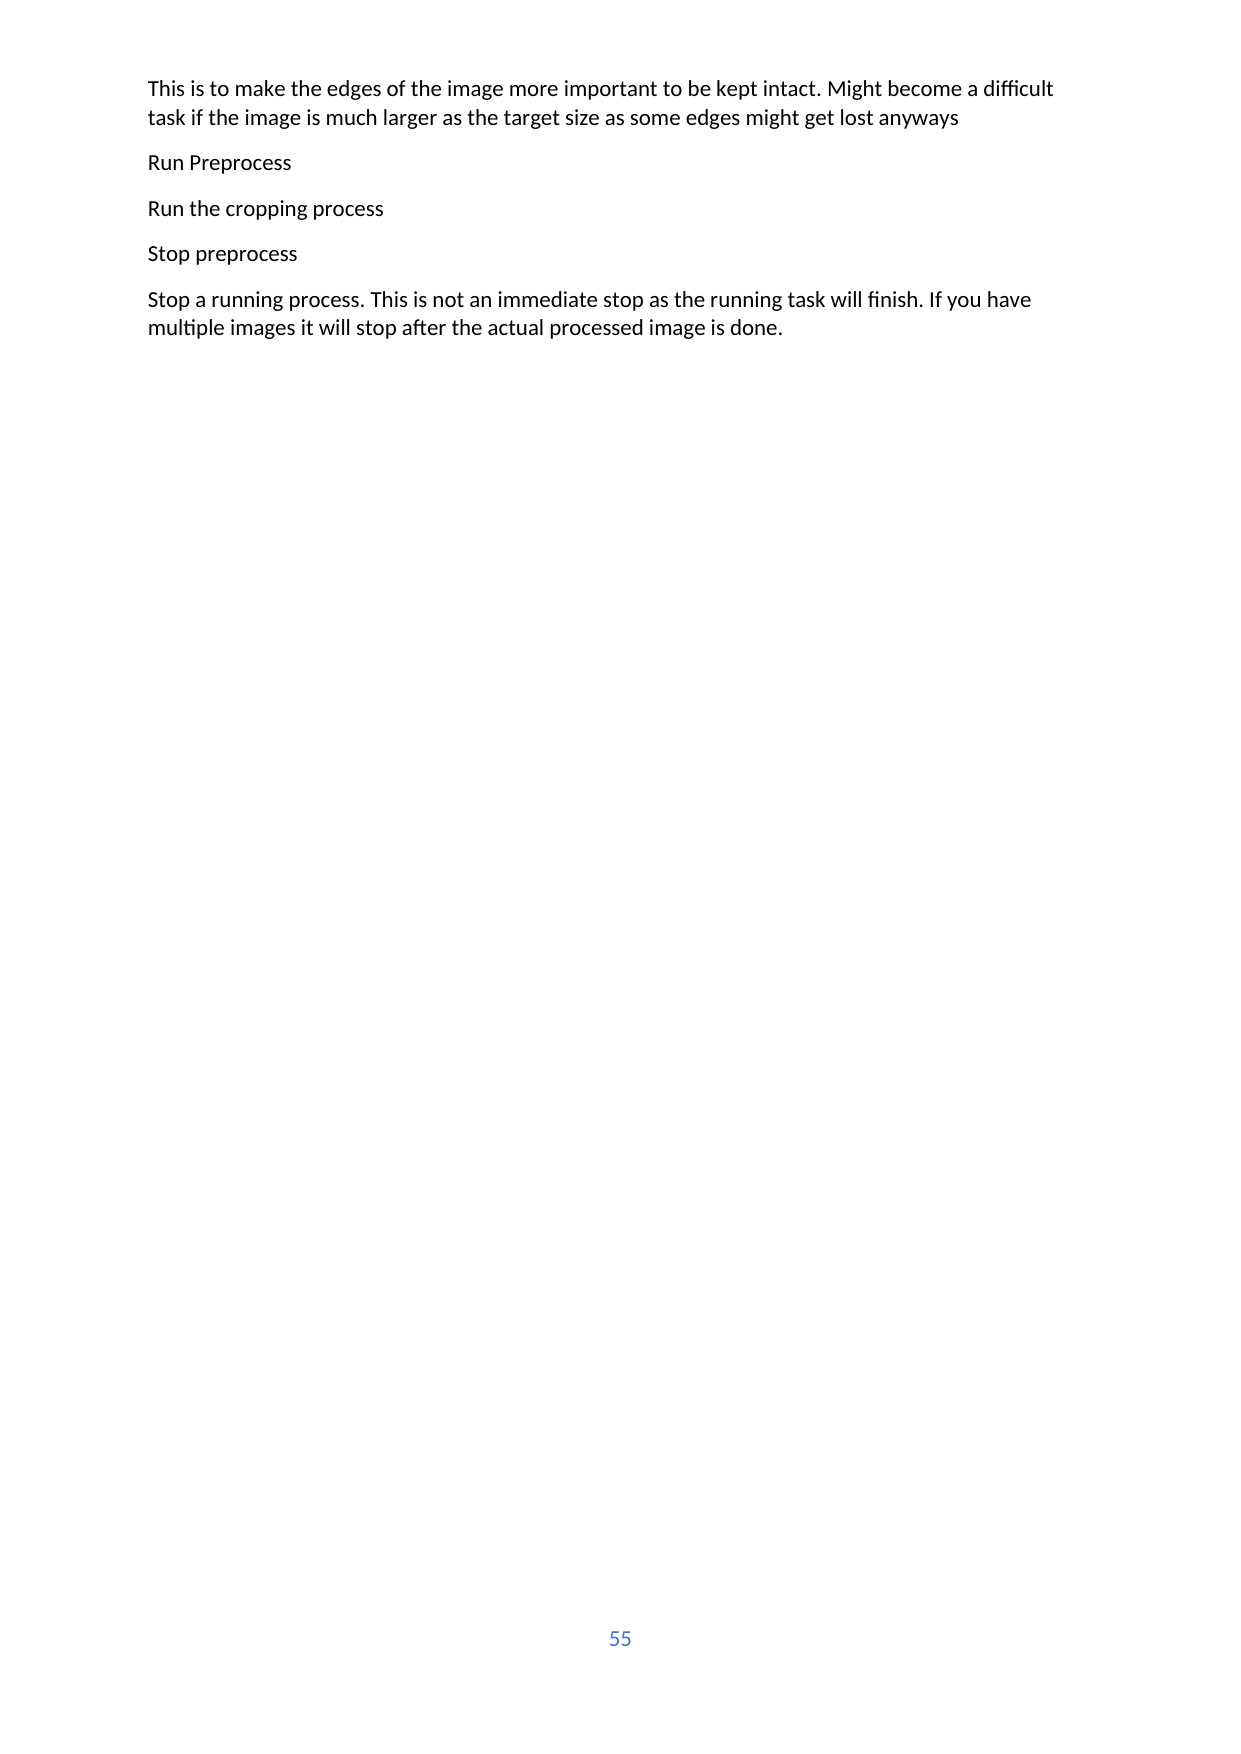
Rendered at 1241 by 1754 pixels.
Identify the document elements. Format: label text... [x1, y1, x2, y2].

text Run Preprocess [148, 148, 1093, 176]
text Stop preprocess [148, 239, 1093, 267]
text Run the cropping process [148, 194, 1093, 222]
text Stop a running process. This is not an immediate stop as the running task will finish. If you have multiple images it will stop after the actual processed image is done. [148, 285, 1093, 342]
text This is to make the edges of the image more important to be kept intact. Might become a difficult task if the image is much larger as the target size as some edges might get lost anyways [148, 74, 1093, 131]
